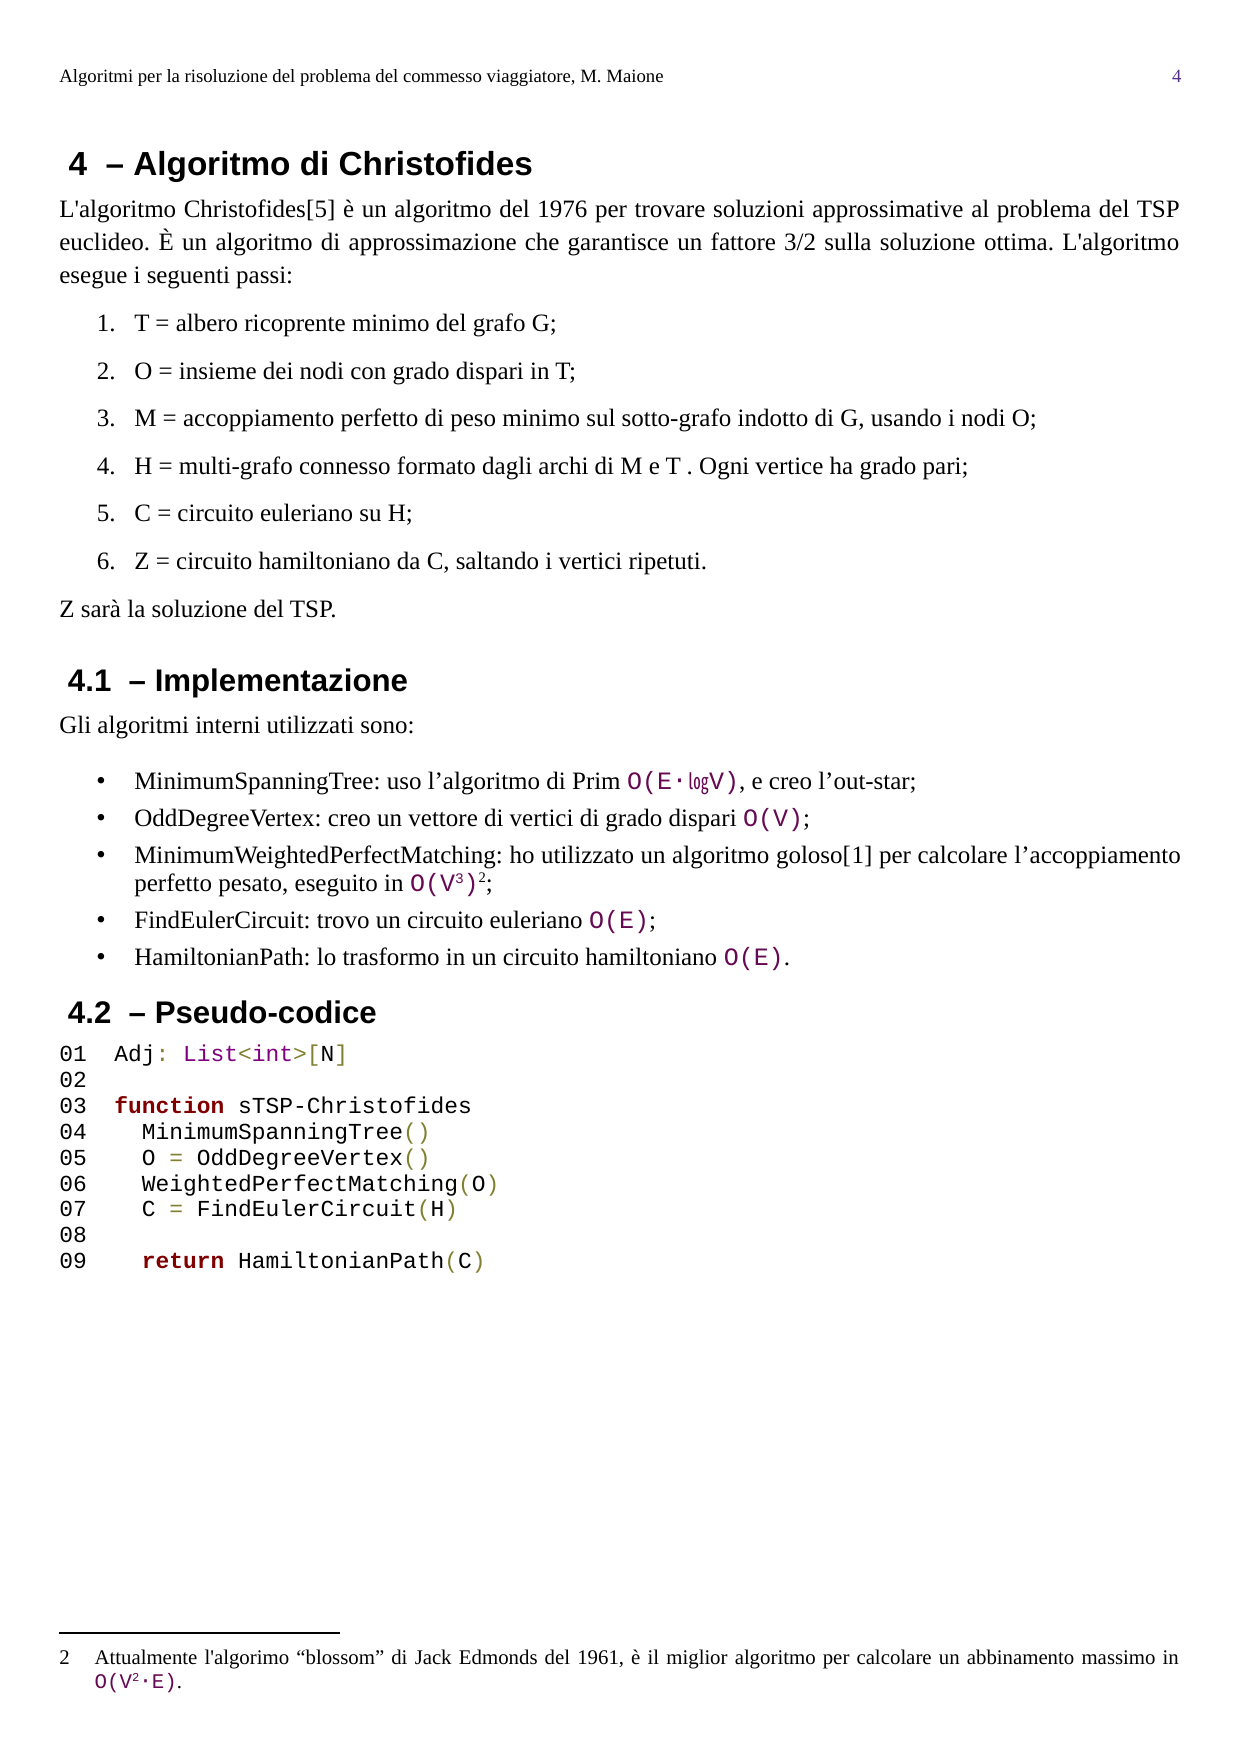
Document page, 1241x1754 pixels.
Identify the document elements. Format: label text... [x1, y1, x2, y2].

text 05 O = OddDegreeVertex() [59, 1146, 1181, 1172]
list OddDegreeVertex: creo un vettore di vertici di grado dispari O(V); [97, 803, 1181, 834]
text 02 [59, 1068, 1181, 1094]
text Z sarà la soluzione del TSP. [59, 594, 1181, 622]
list Z = circuito hamiltoniano da C, saltando i vertici ripetuti. [97, 546, 1181, 575]
list T = albero ricoprente minimo del grafo G; [97, 308, 1181, 337]
text 04 MinimumSpanningTree() [59, 1120, 1181, 1146]
list H = multi-grafo connesso formato dagli archi di M e T . Ogni vertice ha grado pari; [97, 451, 1181, 480]
list HamiltonianPath: lo trasformo in un circuito hamiltoniano O(E). [97, 942, 1181, 973]
text L'algoritmo Christofides[5] è un algoritmo del 1976 per trovare soluzioni approssimative al problema del TSP euclideo. È un algoritmo di approssimazione che garantisce un fattore 3/2 sulla soluzione ottima. L'algoritmo esegue i seguenti passi: [59, 194, 1181, 289]
text 07 C = FindEulerCircuit(H) [59, 1198, 1181, 1224]
subtitle Pseudo-codice [59, 994, 1181, 1030]
list C = circuito euleriano su H; [97, 498, 1181, 527]
text Gli algoritmi interni utilizzati sono: [59, 711, 1181, 739]
text 06 WeightedPerfectMatching(O) [59, 1172, 1181, 1198]
text 08 [59, 1224, 1181, 1250]
list O = insieme dei nodi con grado dispari in T; [97, 356, 1181, 384]
list FindEulerCircuit: trovo un circuito euleriano O(E); [97, 905, 1181, 936]
subtitle Implementazione [59, 662, 1181, 698]
subtitle Algoritmo di Christofides [59, 143, 1181, 182]
list M = accoppiamento perfetto di peso minimo sul sotto-grafo indotto di G, usando i nodi O; [97, 403, 1181, 432]
list MinimumWeightedPerfectMatching: ho utilizzato un algoritmo goloso[1] per calcolare l’accoppiamento perfetto pesato, eseguito in O(V3); [97, 840, 1181, 899]
list MinimumSpanningTree: uso l’algoritmo di Prim O(E⋅㏒V), e creo l’out-star; [97, 764, 1181, 797]
text 01 Adj: List<int>[N] [59, 1042, 1181, 1068]
text 09 return HamiltonianPath(C) [59, 1250, 1181, 1276]
text 03 function sTSP-Christofides [59, 1094, 1181, 1120]
list Attualmente l'algorimo “blossom” di Jack Edmonds del 1961, è il miglior algoritmo per calcolare un abbinamento massimo in O(V2⋅E). [59, 1645, 1181, 1695]
